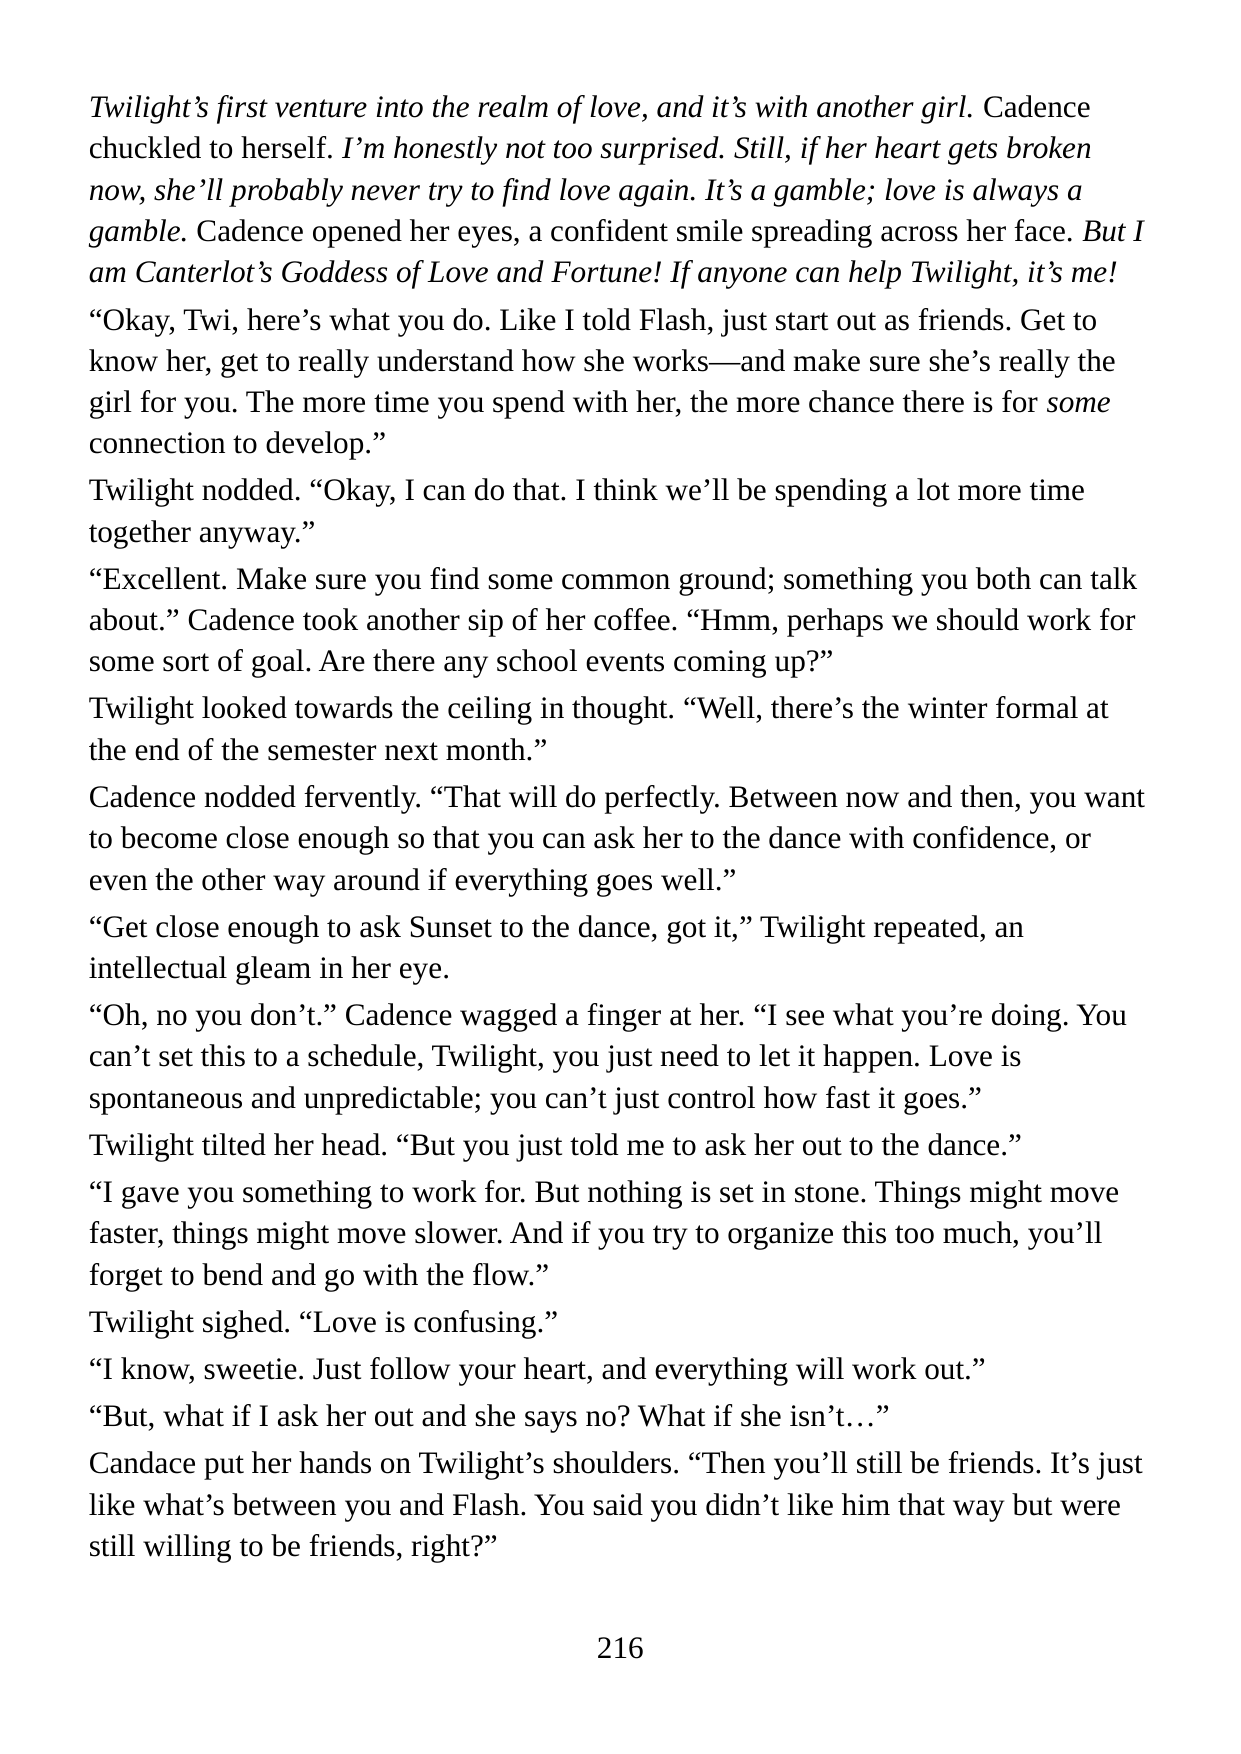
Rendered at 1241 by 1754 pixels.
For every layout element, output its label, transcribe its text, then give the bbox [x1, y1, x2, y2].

text Twilight sighed. “Love is confusing.” [88, 1303, 1152, 1339]
text “Oh, no you don’t.” Cadence wagged a finger at her. “I see what you’re doing. You can’t set this to a schedule, Twilight, you just need to let it happen. Love is spontaneous and unpredictable; you can’t just control how fast it goes.” [88, 996, 1152, 1115]
text “Okay, Twi, here’s what you do. Like I told Flash, just start out as friends. Get to know her, get to really understand how she works—and make sure she’s really the girl for you. The more time you spend with her, the more chance there is for some connection to develop.” [88, 301, 1152, 460]
text “But, what if I ask her out and she says no? What if she isn’t…” [88, 1397, 1152, 1433]
text Twilight tilted her head. “But you just told me to ask her out to the dance.” [88, 1126, 1152, 1162]
text Candace put her hands on Twilight’s shoulders. “Then you’ll still be friends. It’s just like what’s between you and Flash. You said you didn’t like him that way but were still willing to be friends, right?” [88, 1444, 1152, 1563]
text “I gave you something to work for. But nothing is set in stone. Things might move faster, things might move slower. And if you try to organize this too much, you’ll forget to bend and go with the flow.” [88, 1173, 1152, 1292]
text “Excellent. Make sure you find some common ground; something you both can talk about.” Cadence took another sip of her coffee. “Hmm, perhaps we should work for some sort of goal. Are there any school events coming up?” [88, 560, 1152, 678]
text Cadence nodded fervently. “That will do perfectly. Between now and then, you want to become close enough so that you can ask her to the dance with confidence, or even the other way around if everything goes well.” [88, 778, 1152, 897]
text Twilight looked towards the ceiling in thought. “Well, there’s the winter formal at the end of the semester next month.” [88, 690, 1152, 767]
text “I know, sweetie. Just follow your heart, and everything will work out.” [88, 1350, 1152, 1386]
text Twilight nodded. “Okay, I can do that. I think we’ll be spending a lot more time together anyway.” [88, 472, 1152, 549]
text Twilight’s first venture into the realm of love, and it’s with another girl. Cadence chuckled to herself. I’m honestly not too surprised. Still, if her heart gets broken now, she’ll probably never try to find love again. It’s a gamble; love is always a gamble. Cadence opened her eyes, a confident smile spreading across her face. But I am Canterlot’s Goddess of Love and Fortune! If anyone can help Twilight, it’s me! [88, 88, 1152, 289]
text “Get close enough to ask Sunset to the dance, got it,” Twilight repeated, an intellectual gleam in her eye. [88, 908, 1152, 985]
